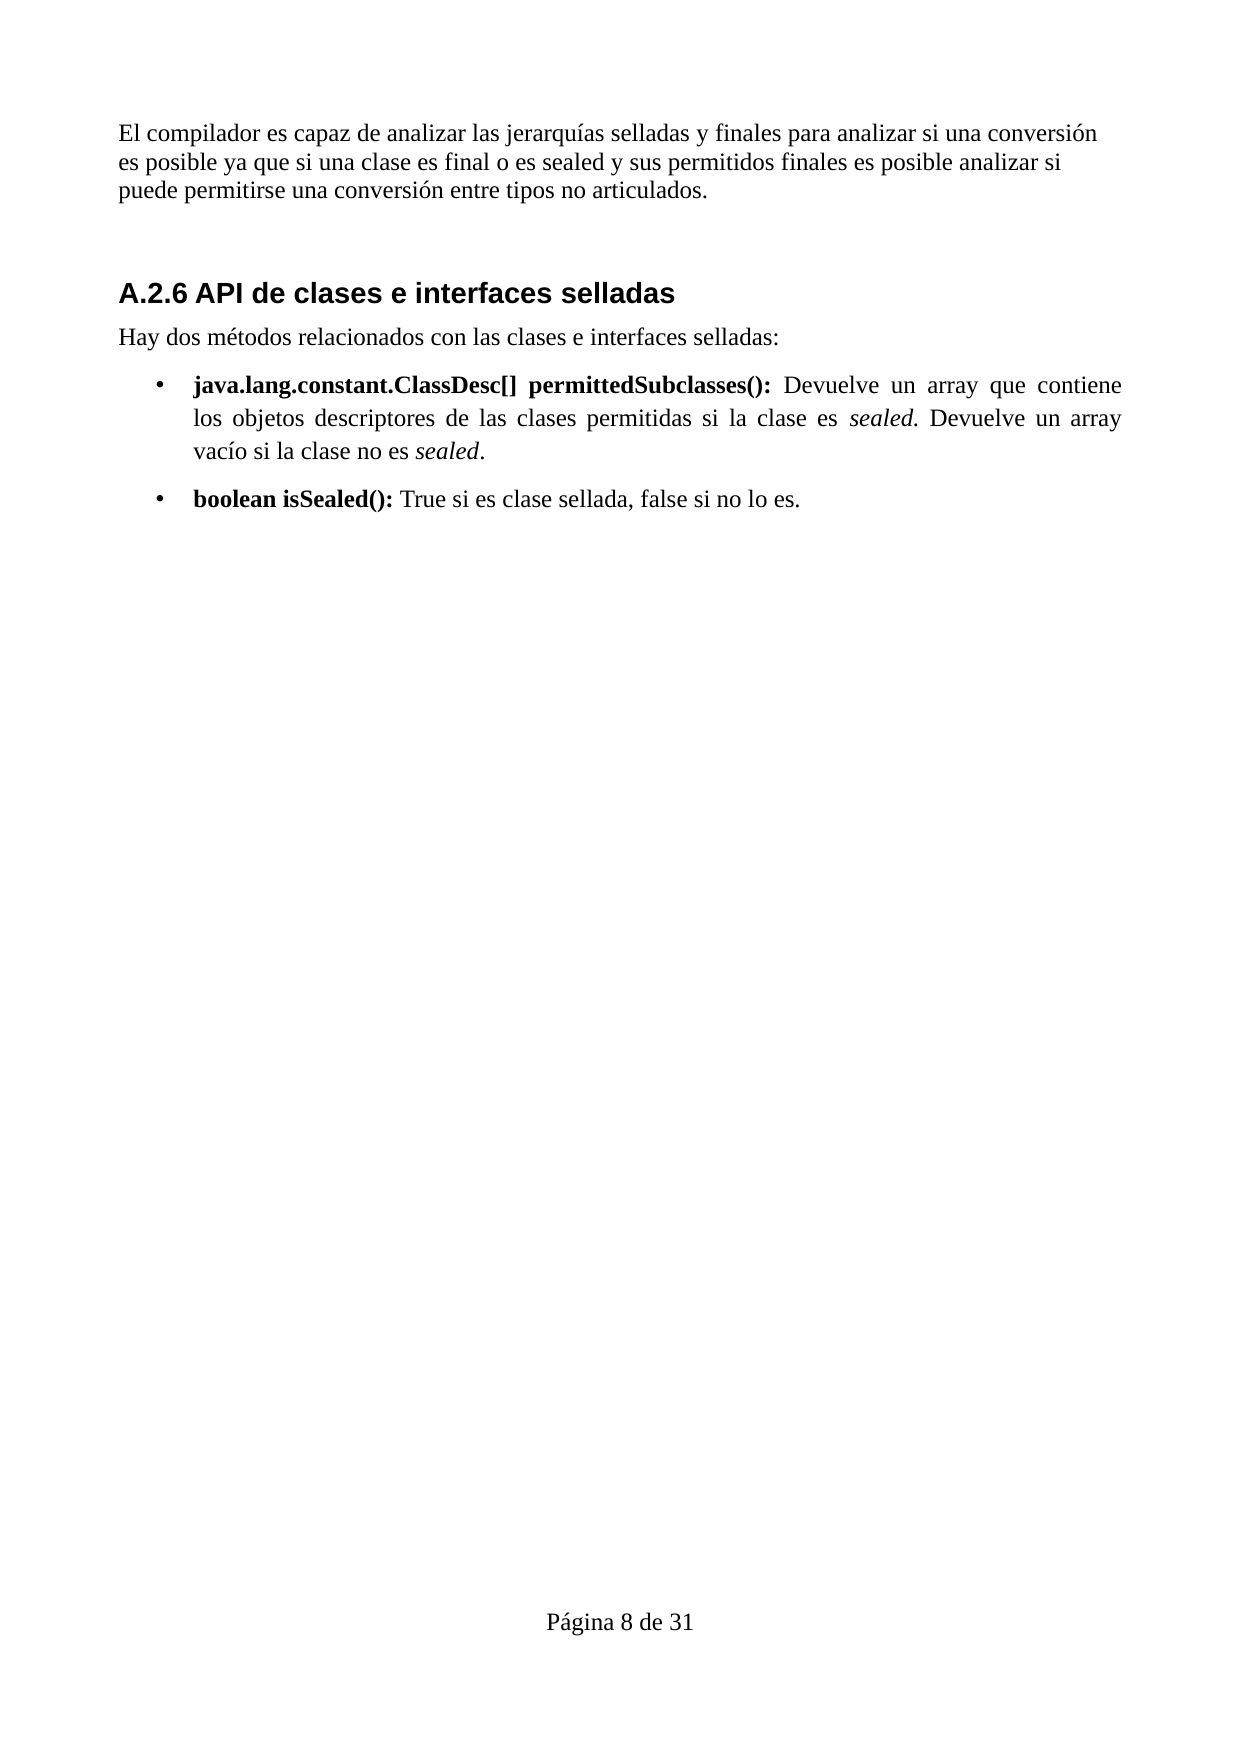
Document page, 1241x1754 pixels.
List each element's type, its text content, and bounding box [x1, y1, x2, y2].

list boolean isSealed(): True si es clase sellada, false si no lo es. [156, 484, 1122, 512]
text Hay dos métodos relacionados con las clases e interfaces selladas: [118, 322, 1122, 351]
list java.lang.constant.ClassDesc[] permittedSubclasses(): Devuelve un array que contiene los objetos descriptores de las clases permitidas si la clase es sealed. Devuelve un array vacío si la clase no es sealed. [156, 370, 1122, 465]
text El compilador es capaz de analizar las jerarquías selladas y finales para analizar si una conversión es posible ya que si una clase es final o es sealed y sus permitidos finales es posible analizar si puede permitirse una conversión entre tipos no articulados. [118, 118, 1122, 204]
subtitle A.2.6 API de clases e interfaces selladas [118, 276, 1122, 310]
